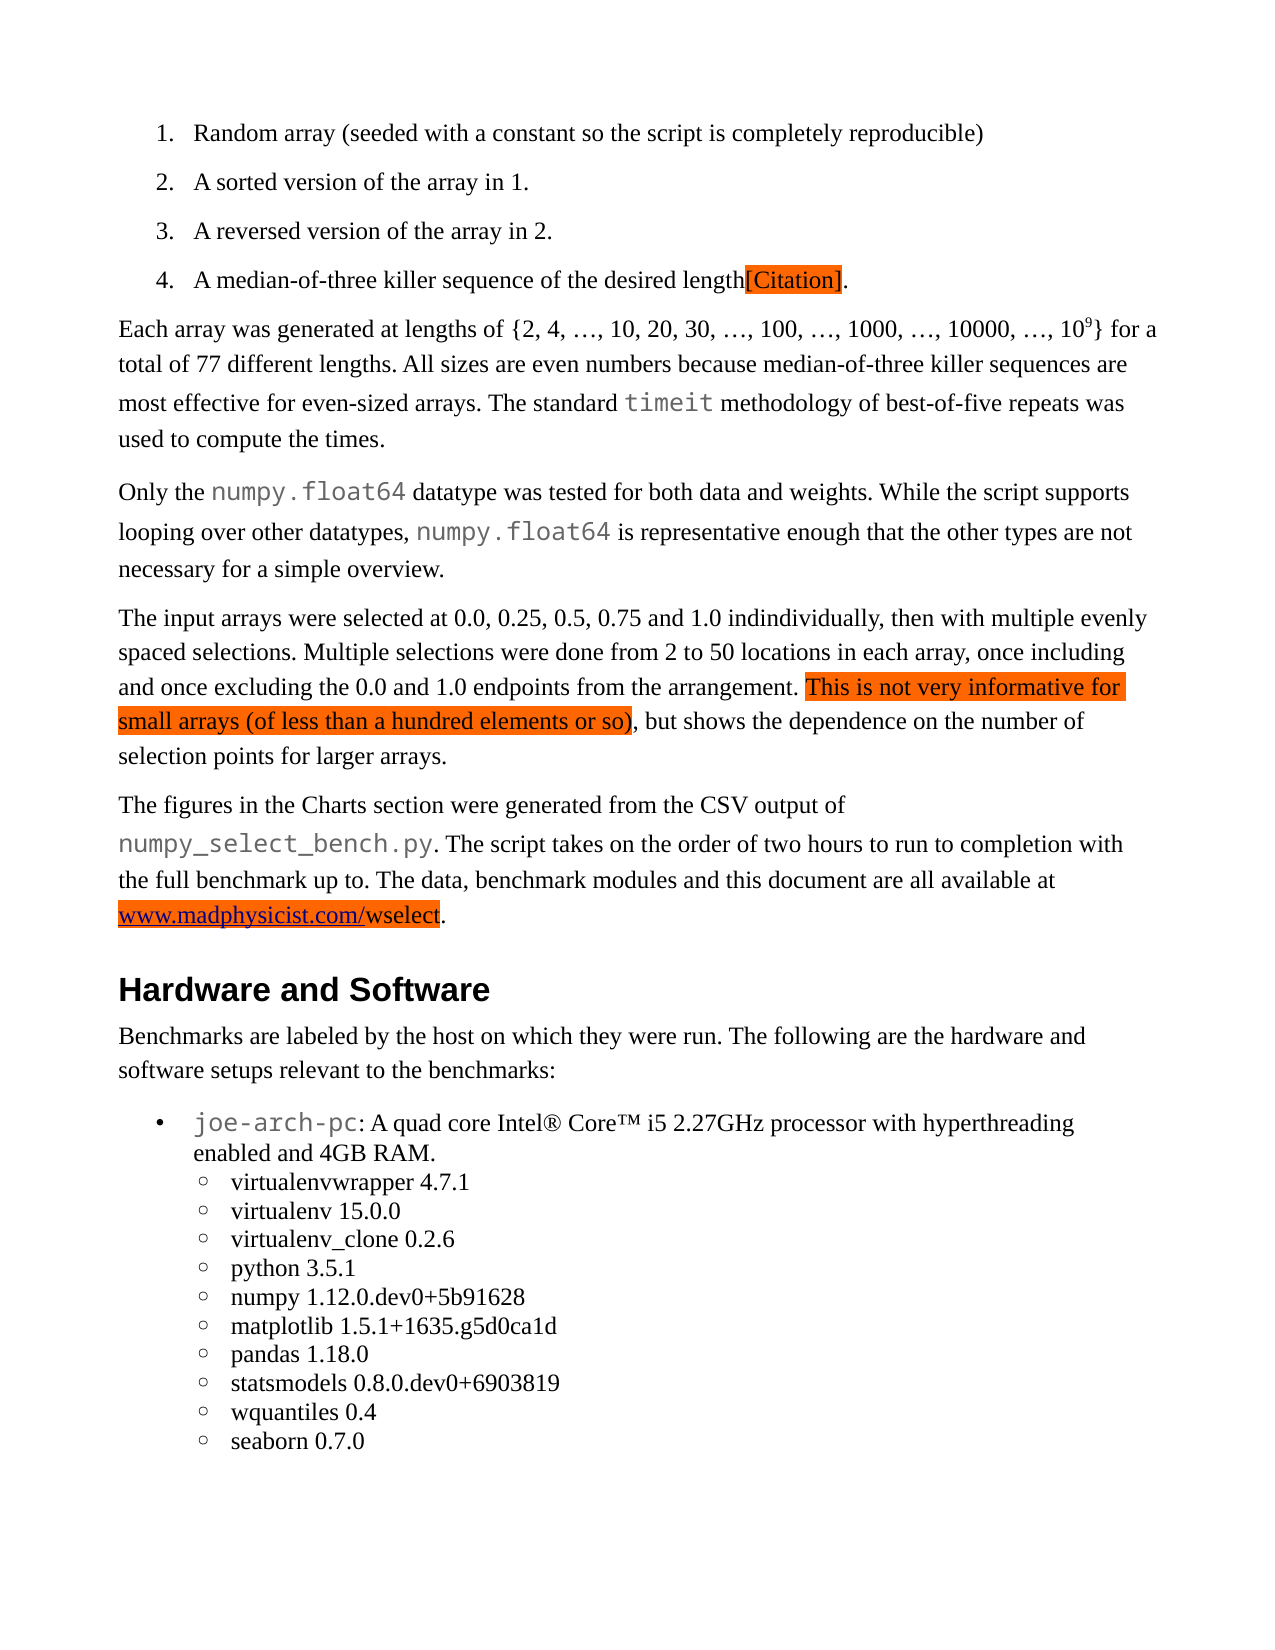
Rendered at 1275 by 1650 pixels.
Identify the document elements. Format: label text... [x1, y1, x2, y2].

list A median-of-three killer sequence of the desired length[Citation]. [156, 265, 1157, 294]
list Random array (seeded with a constant so the script is completely reproducible) [156, 118, 1157, 147]
list joe-arch-pc: A quad core Intel® Core™ i5 2.27GHz processor with hyperthreading enabled and 4GB RAM. [156, 1104, 1157, 1167]
list virtualenv_clone 0.2.6 [193, 1224, 1157, 1253]
text Each array was generated at lengths of {2, 4, …, 10, 20, 30, …, 100, …, 1000, …, 10000, …, 109} for a total of 77 different lengths. All sizes are even numbers because median-of-three killer sequences are most effective for even-sized arrays. The standard timeit methodology of best-of-five repeats was used to compute the times. [118, 314, 1157, 453]
list matplotlib 1.5.1+1635.g5d0ca1d [193, 1311, 1157, 1339]
list A reversed version of the array in 2. [156, 216, 1157, 245]
subtitle Hardware and Software [118, 969, 1157, 1008]
text Only the numpy.float64 datatype was tested for both data and weights. While the script supports looping over other datatypes, numpy.float64 is representative enough that the other types are not necessary for a simple overview. [118, 473, 1157, 583]
list numpy 1.12.0.dev0+5b91628 [193, 1282, 1157, 1311]
text Benchmarks are labeled by the host on which they were run. The following are the hardware and software setups relevant to the benchmarks: [118, 1021, 1157, 1084]
list wquantiles 0.4 [193, 1397, 1157, 1426]
list statsmodels 0.8.0.dev0+6903819 [193, 1368, 1157, 1397]
list virtualenvwrapper 4.7.1 [193, 1167, 1157, 1196]
list seaborn 0.7.0 [193, 1426, 1157, 1454]
list A sorted version of the array in 1. [156, 167, 1157, 196]
text The figures in the Charts section were generated from the CSV output of numpy_select_bench.py. The script takes on the order of two hours to run to completion with the full benchmark up to. The data, benchmark modules and this document are all available at www.madphysicist.com/wselect. [118, 790, 1157, 928]
list virtualenv 15.0.0 [193, 1196, 1157, 1224]
list python 3.5.1 [193, 1253, 1157, 1282]
list pandas 1.18.0 [193, 1339, 1157, 1368]
text The input arrays were selected at 0.0, 0.25, 0.5, 0.75 and 1.0 indindividually, then with multiple evenly spaced selections. Multiple selections were done from 2 to 50 locations in each array, once including and once excluding the 0.0 and 1.0 endpoints from the arrangement. This is not very informative for small arrays (of less than a hundred elements or so), but shows the dependence on the number of selection points for larger arrays. [118, 603, 1157, 769]
